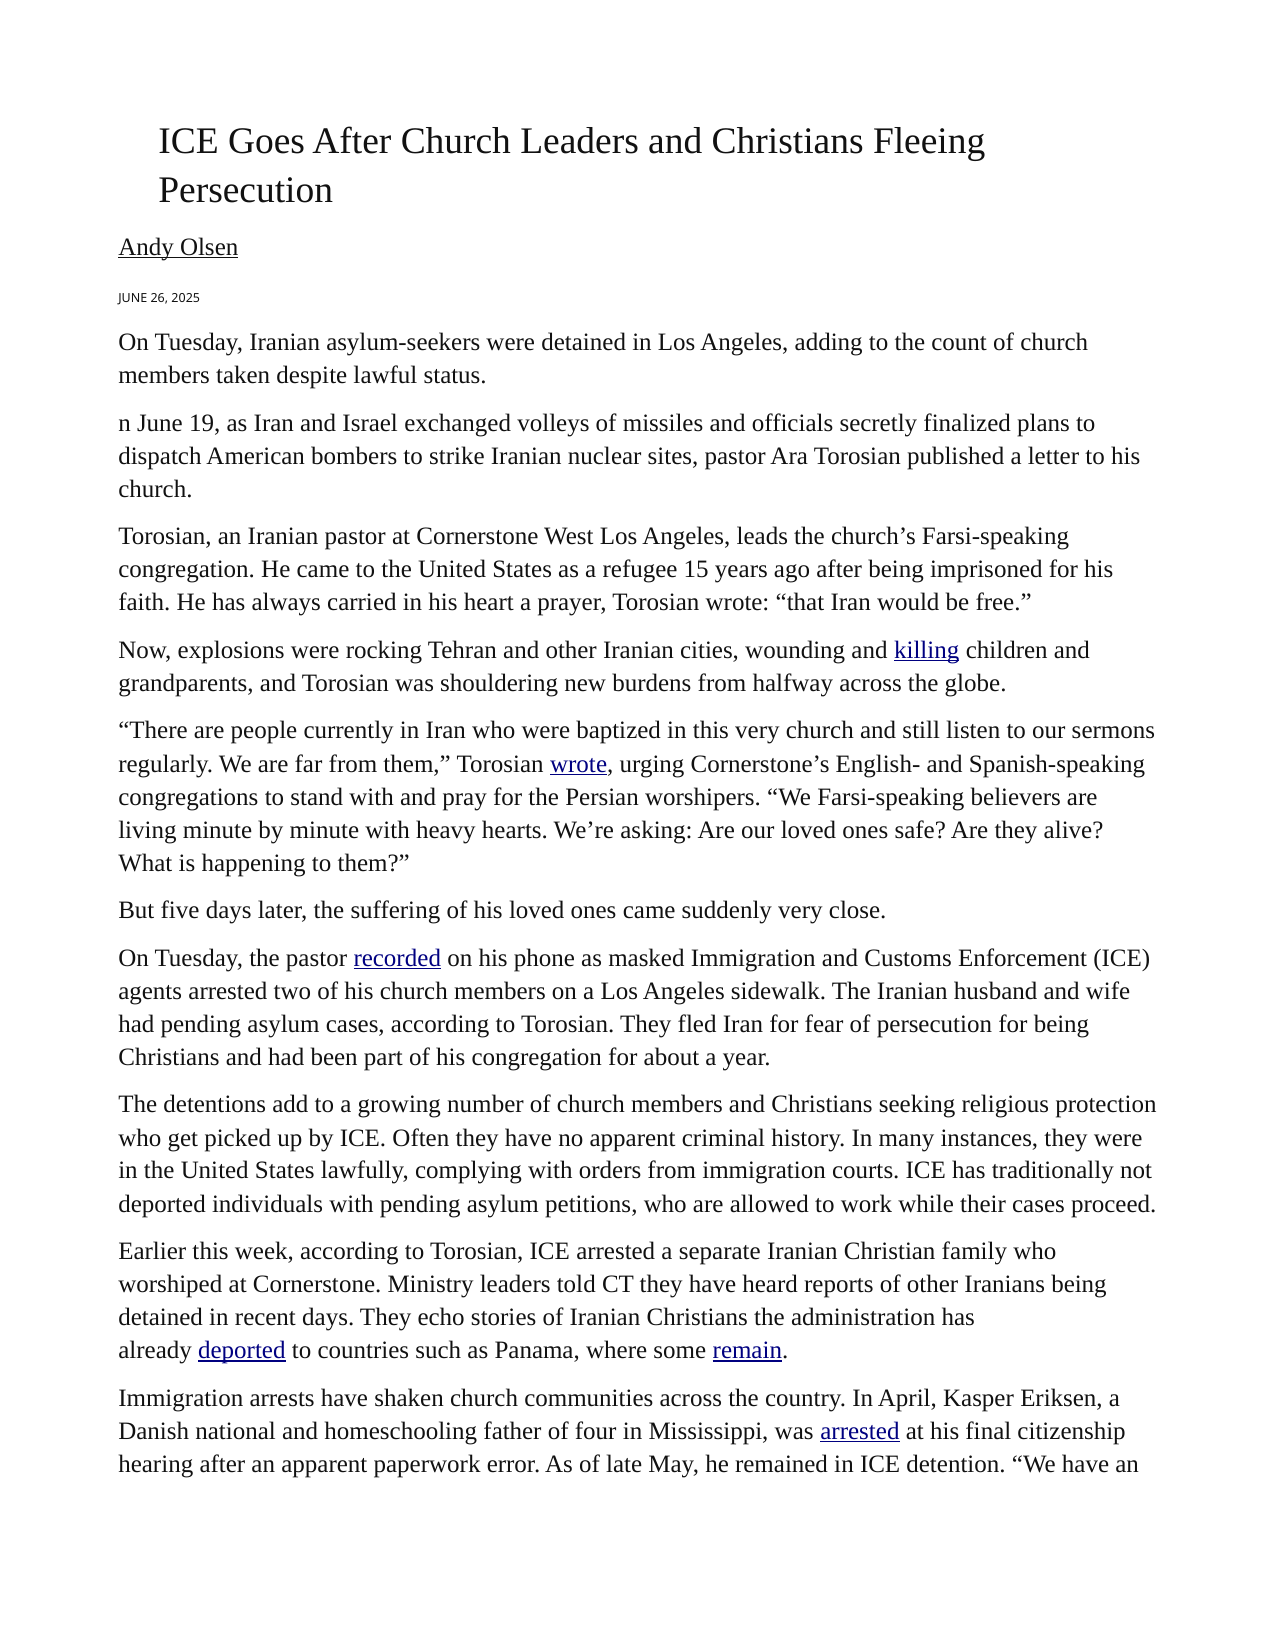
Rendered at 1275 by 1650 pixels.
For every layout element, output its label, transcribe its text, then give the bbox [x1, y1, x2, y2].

text n June 19, as Iran and Israel exchanged volleys of missiles and officials secretly finalized plans to dispatch American bombers to strike Iranian nuclear sites, pastor Ara Torosian published a letter to his church. [118, 408, 1157, 502]
text Now, explosions were rocking Tehran and other Iranian cities, wounding and killing children and grandparents, and Torosian was shouldering new burdens from halfway across the globe. [118, 635, 1157, 697]
text Immigration arrests have shaken church communities across the country. In April, Kasper Eriksen, a Danish national and homeschooling father of four in Mississippi, was arrested at his final citizenship hearing after an apparent paperwork error. As of late May, he remained in ICE detention. “We have an [118, 1383, 1157, 1478]
text But five days later, the suffering of his loved ones came suddenly very close. [118, 895, 1157, 924]
text June 26, 2025 [118, 279, 1157, 308]
text “There are people currently in Iran who were baptized in this very church and still listen to our sermons regularly. We are far from them,” Torosian wrote, urging Cornerstone’s English- and Spanish-speaking congregations to stand with and pray for the Persian worshipers. “We Farsi-speaking believers are living minute by minute with heavy hearts. We’re asking: Are our loved ones safe? Are they alive? What is happening to them?” [118, 716, 1157, 876]
text On Tuesday, the pastor recorded on his phone as masked Immigration and Customs Enforcement (ICE) agents arrested two of his church members on a Los Angeles sidewalk. The Iranian husband and wife had pending asylum cases, according to Torosian. They fled Iran for fear of persecution for being Christians and had been part of his congregation for about a year. [118, 943, 1157, 1071]
text On Tuesday, Iranian asylum-seekers were detained in Los Angeles, adding to the count of church members taken despite lawful status. [118, 327, 1157, 389]
text Torosian, an Iranian pastor at Cornerstone West Los Angeles, leads the church’s Farsi-speaking congregation. He came to the United States as a refugee 15 years ago after being imprisoned for his faith. He has always carried in his heart a prayer, Torosian wrote: “that Iran would be free.” [118, 521, 1157, 616]
text The detentions add to a growing number of church members and Christians seeking religious protection who get picked up by ICE. Often they have no apparent criminal history. In many instances, they were in the United States lawfully, complying with orders from immigration courts. ICE has traditionally not deported individuals with pending asylum petitions, who are allowed to work while their cases proceed. [118, 1089, 1157, 1217]
text ICE Goes After Church Leaders and Christians Fleeing Persecution [158, 118, 1117, 211]
text Andy Olsen [118, 232, 1157, 261]
text Earlier this week, according to Torosian, ICE arrested a separate Iranian Christian family who worshiped at Cornerstone. Ministry leaders told CT they have heard reports of other Iranians being detained in recent days. They echo stories of Iranian Christians the administration has already deported to countries such as Panama, where some remain. [118, 1236, 1157, 1364]
